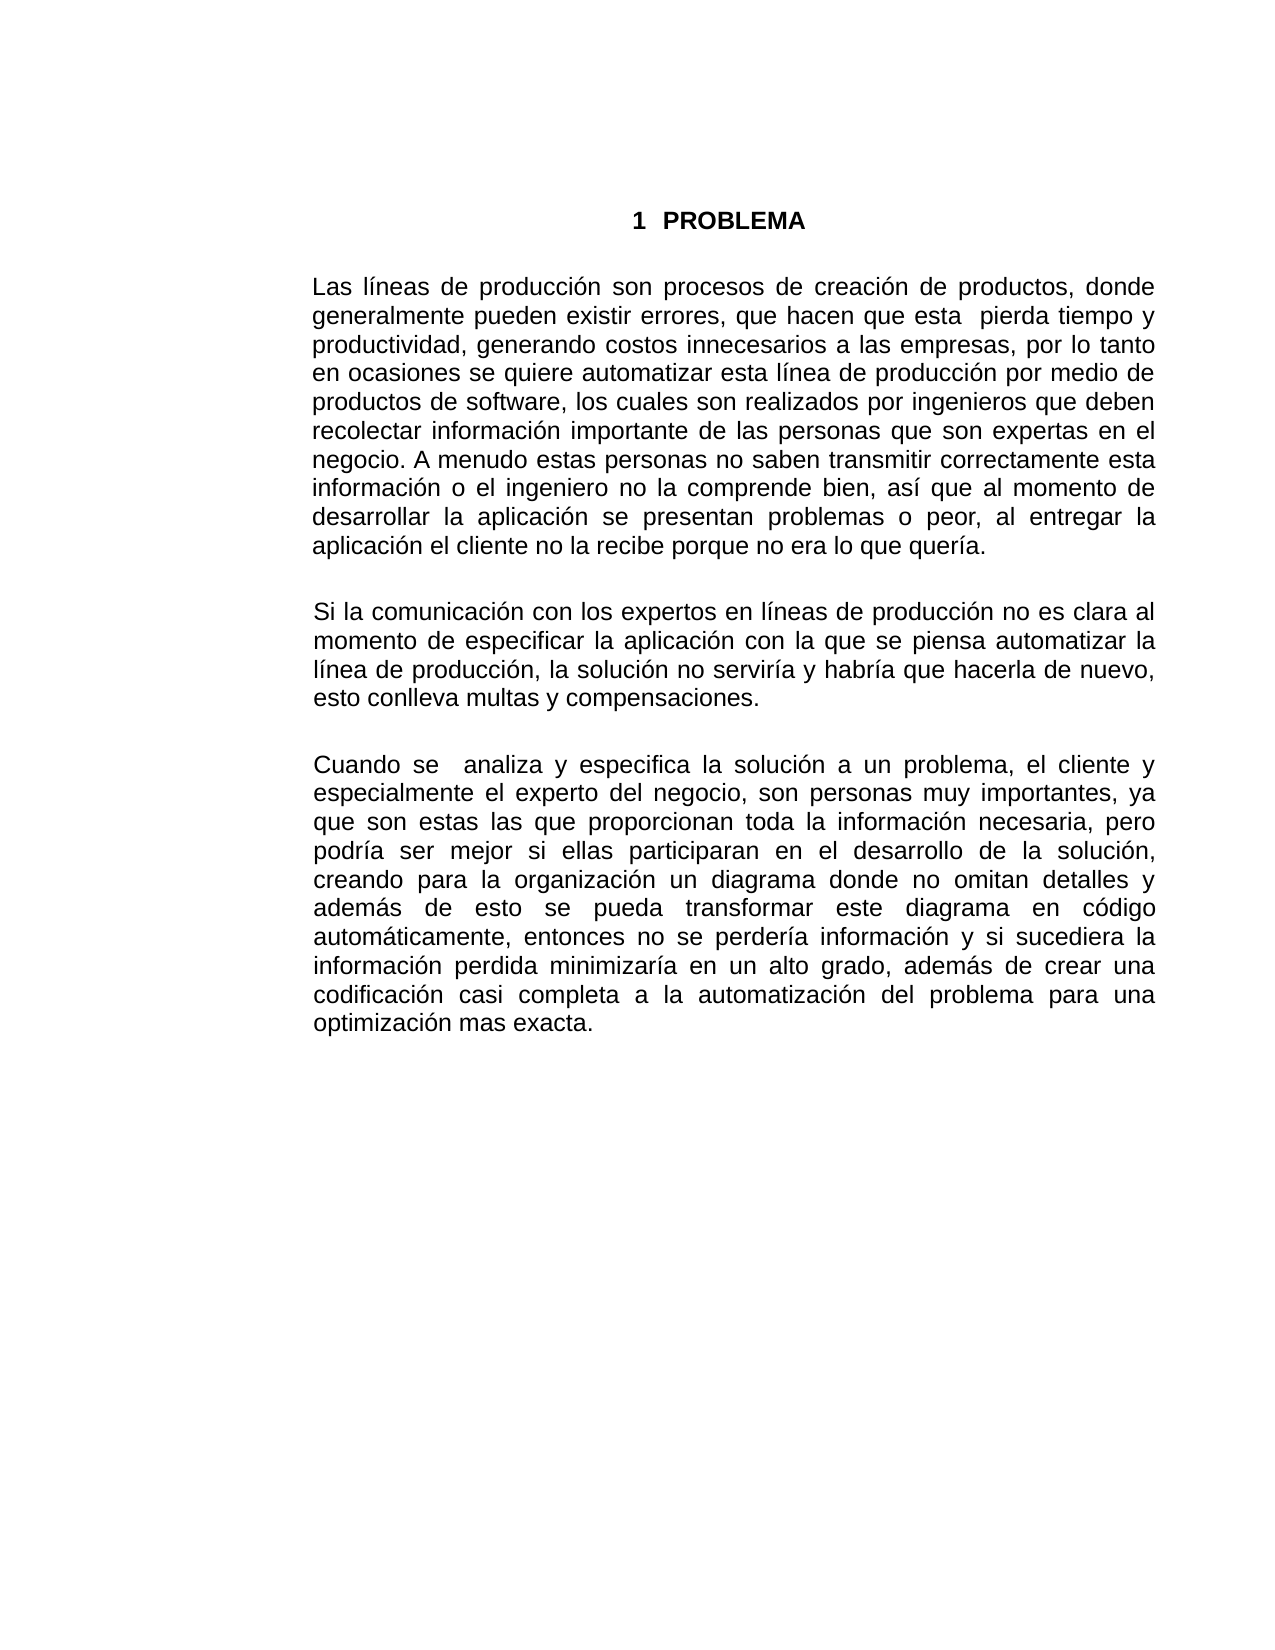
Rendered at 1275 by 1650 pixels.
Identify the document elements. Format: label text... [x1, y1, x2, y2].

text Si la comunicación con los expertos en líneas de producción no es clara al momento de especificar la aplicación con la que se piensa automatizar la línea de producción, la solución no serviría y habría que hacerla de nuevo, esto conlleva multas y compensaciones. [313, 597, 1157, 712]
text Las líneas de producción son procesos de creación de productos, donde generalmente pueden existir errores, que hacen que esta pierda tiempo y productividad, generando costos innecesarios a las empresas, por lo tanto en ocasiones se quiere automatizar esta línea de producción por medio de productos de software, los cuales son realizados por ingenieros que deben recolectar información importante de las personas que son expertas en el negocio. A menudo estas personas no saben transmitir correctamente esta información o el ingeniero no la comprende bien, así que al momento de desarrollar la aplicación se presentan problemas o peor, al entregar la aplicación el cliente no la recibe porque no era lo que quería. [312, 272, 1157, 560]
text Cuando se analiza y especifica la solución a un problema, el cliente y especialmente el experto del negocio, son personas muy importantes, ya que son estas las que proporcionan toda la información necesaria, pero podría ser mejor si ellas participaran en el desarrollo de la solución, creando para la organización un diagrama donde no omitan detalles y además de esto se pueda transformar este diagrama en código automáticamente, entonces no se perdería información y si sucediera la información perdida minimizaría en un alto grado, además de crear una codificación casi completa a la automatización del problema para una optimización mas exacta. [313, 750, 1157, 1037]
subtitle PROBLEMA [274, 206, 1157, 235]
